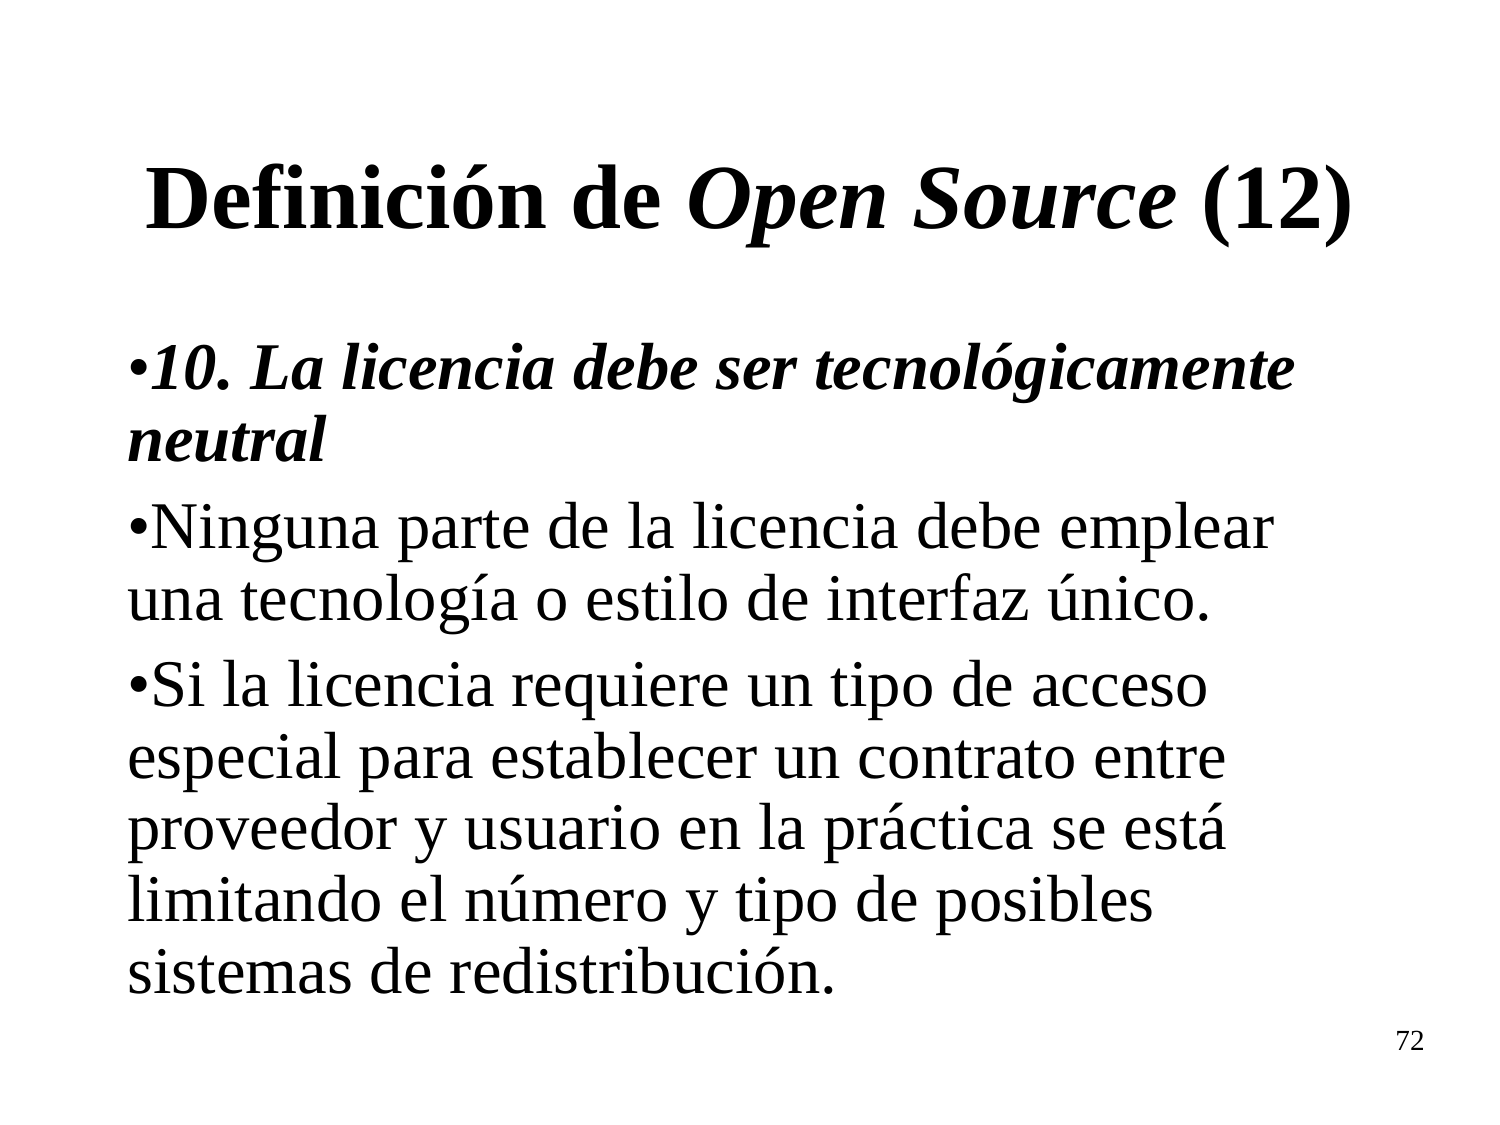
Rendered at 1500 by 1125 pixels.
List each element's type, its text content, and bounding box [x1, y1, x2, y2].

list 10. La licencia debe ser tecnológicamente neutral Ninguna parte de la licencia debe emplear una tecnología o estilo de interfaz único. Si la licencia requiere un tipo de acceso especial para establecer un contrato entre proveedor y usuario en la práctica se está limitando el número y tipo de posibles sistemas de redistribución. [112, 324, 1388, 1018]
title Definición de Open Source (12) [112, 99, 1388, 288]
